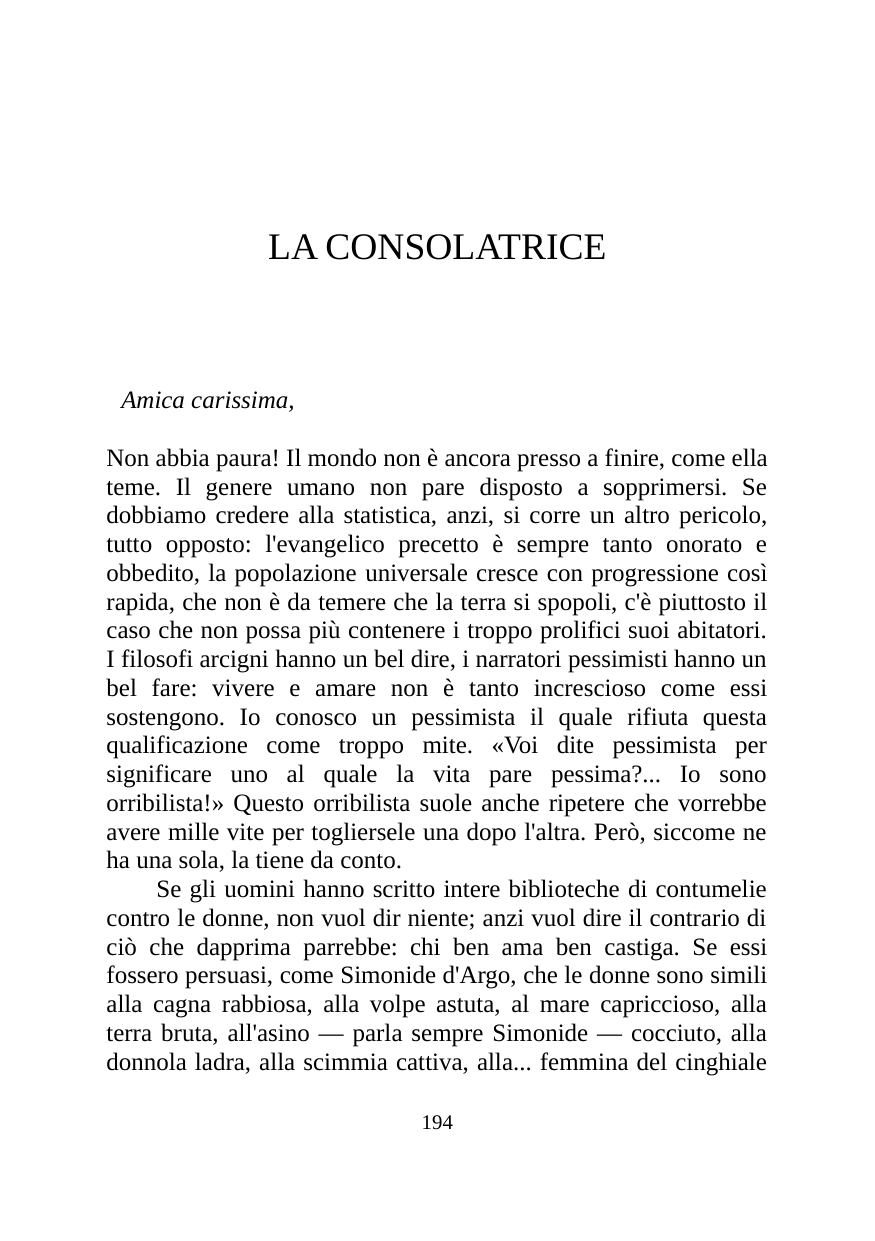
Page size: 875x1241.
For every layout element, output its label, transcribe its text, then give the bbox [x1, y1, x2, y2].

text Se gli uomini hanno scritto intere biblioteche di contumelie contro le donne, non vuol dir niente; anzi vuol dire il contrario di ciò che dapprima parrebbe: chi ben ama ben castiga. Se essi fossero persuasi, come Simonide d'Argo, che le donne sono simili alla cagna rabbiosa, alla volpe astuta, al mare capriccioso, alla terra bruta, all'asino ― parla sempre Simonide ― cocciuto, alla donnola ladra, alla scimmia cattiva, alla... femmina del cinghiale [106, 874, 768, 1076]
text Amica carissima, [106, 386, 312, 414]
text Non abbia paura! Il mondo non è ancora presso a finire, come ella teme. Il genere umano non pare disposto a sopprimersi. Se dobbiamo credere alla statistica, anzi, si corre un altro pericolo, tutto opposto: l'evangelico precetto è sempre tanto onorato e obbedito, la popolazione universale cresce con progressione così rapida, che non è da temere che la terra si spopoli, c'è piuttosto il caso che non possa più contenere i troppo prolifici suoi abitatori. I filosofi arcigni hanno un bel dire, i narratori pessimisti hanno un bel fare: vivere e amare non è tanto increscioso come essi sostengono. Io conosco un pessimista il quale rifiuta questa qualificazione come troppo mite. «Voi dite pessimista per significare uno al quale la vita pare pessima?... Io sono orribilista!» Questo orribilista suole anche ripetere che vorrebbe avere mille vite per togliersele una dopo l'altra. Però, siccome ne ha una sola, la tiene da conto. [106, 443, 768, 874]
subtitle LA CONSOLATRICE [106, 224, 768, 267]
